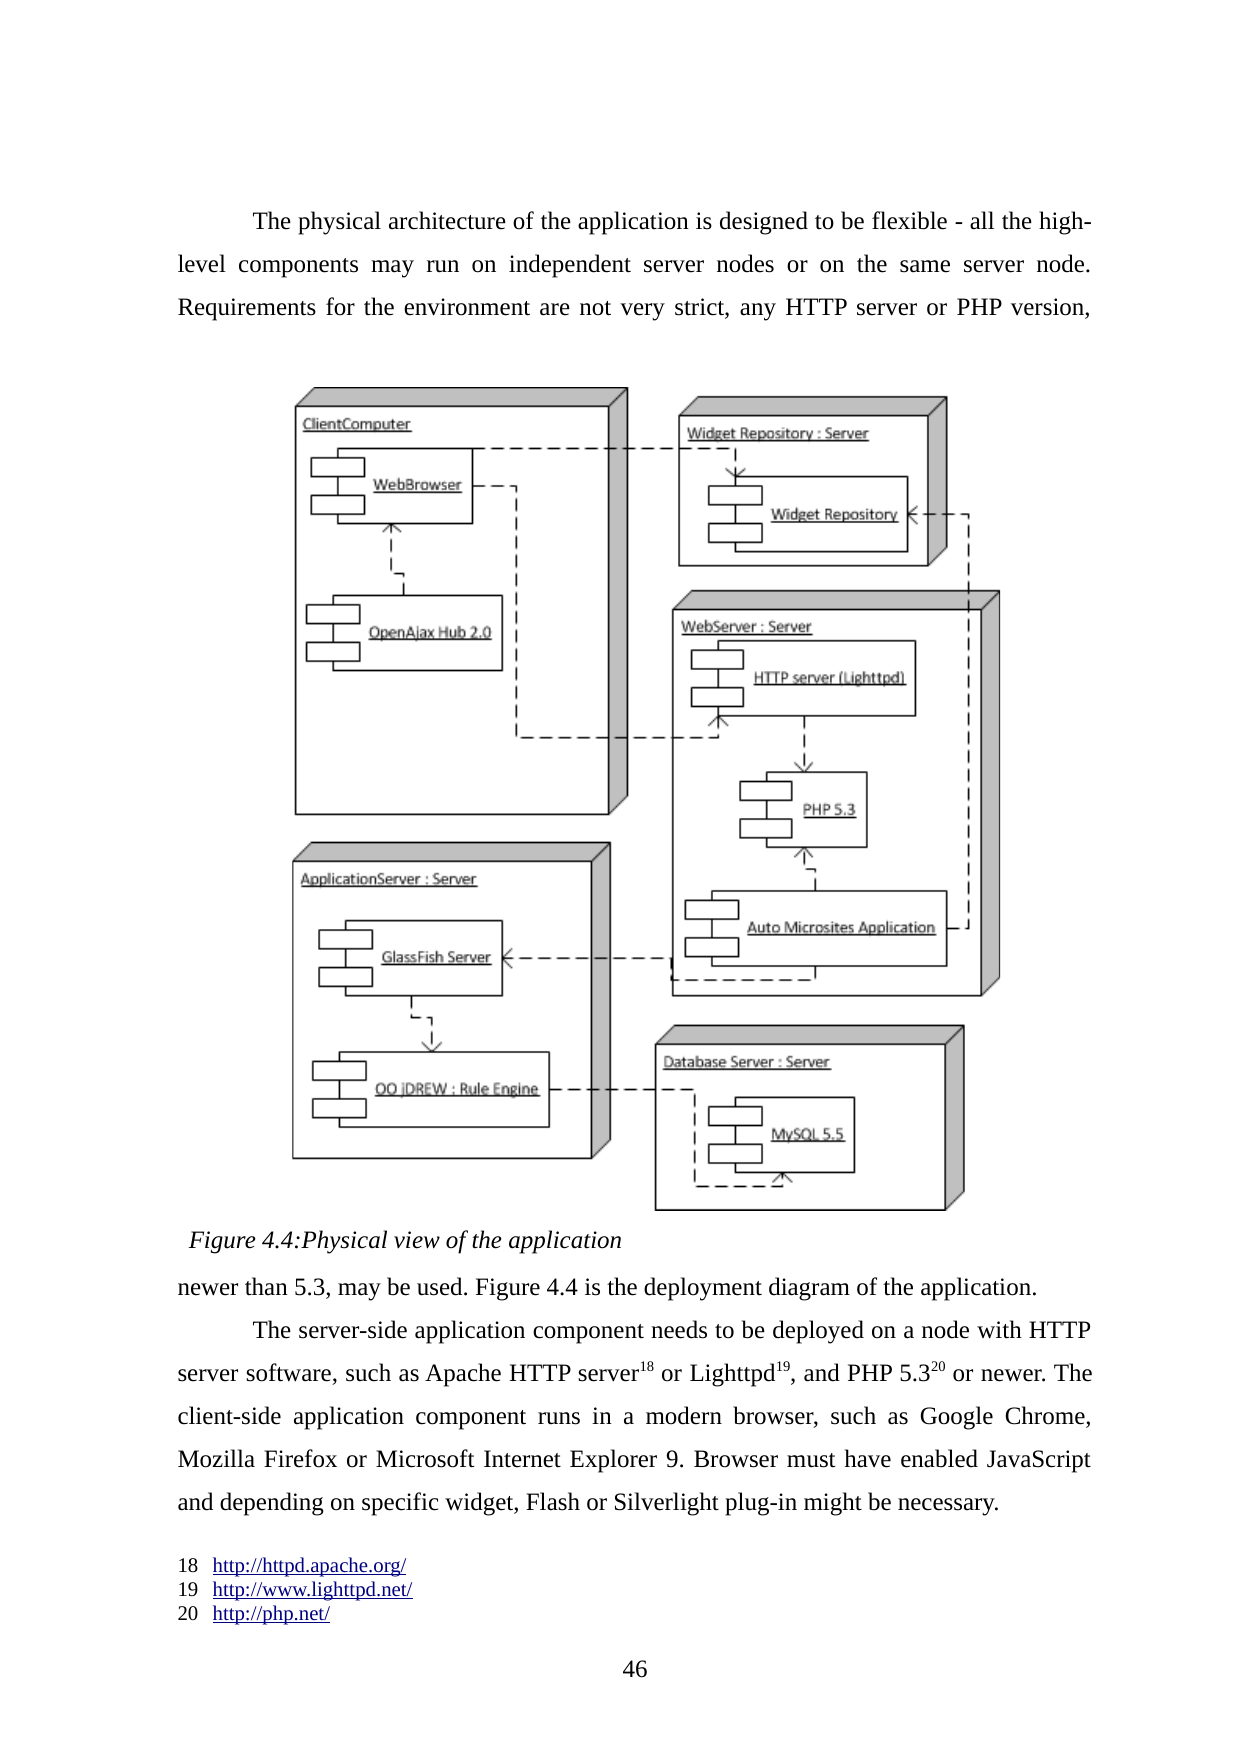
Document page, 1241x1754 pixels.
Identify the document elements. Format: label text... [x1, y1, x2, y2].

text Figure 4.4:Physical view of the application [188, 1211, 1104, 1254]
picture [292, 387, 1001, 1211]
text http://www.lighttpd.net/ [177, 1577, 1093, 1601]
text http://php.net/ [177, 1601, 1093, 1625]
text The server-side application component needs to be deployed on a node with HTTP server software, such as Apache HTTP server or Lighttpd, and PHP 5.3 or newer. The client-side application component runs in a modern browser, such as Google Chrome, Mozilla Firefox or Microsoft Internet Explorer 9. Browser must have enabled JavaScript and depending on specific widget, Flash or Silverlight plug-in might be necessary. [177, 1315, 1093, 1516]
text The physical architecture of the application is designed to be flexible - all the high-level components may run on independent server nodes or on the same server node. Requirements for the environment are not very strict, any HTTP server or PHP version, newer than 5.3, may be used. Figure 4.4 is the deployment diagram of the application. [177, 206, 1104, 1301]
text http://httpd.apache.org/ [177, 1553, 1093, 1577]
